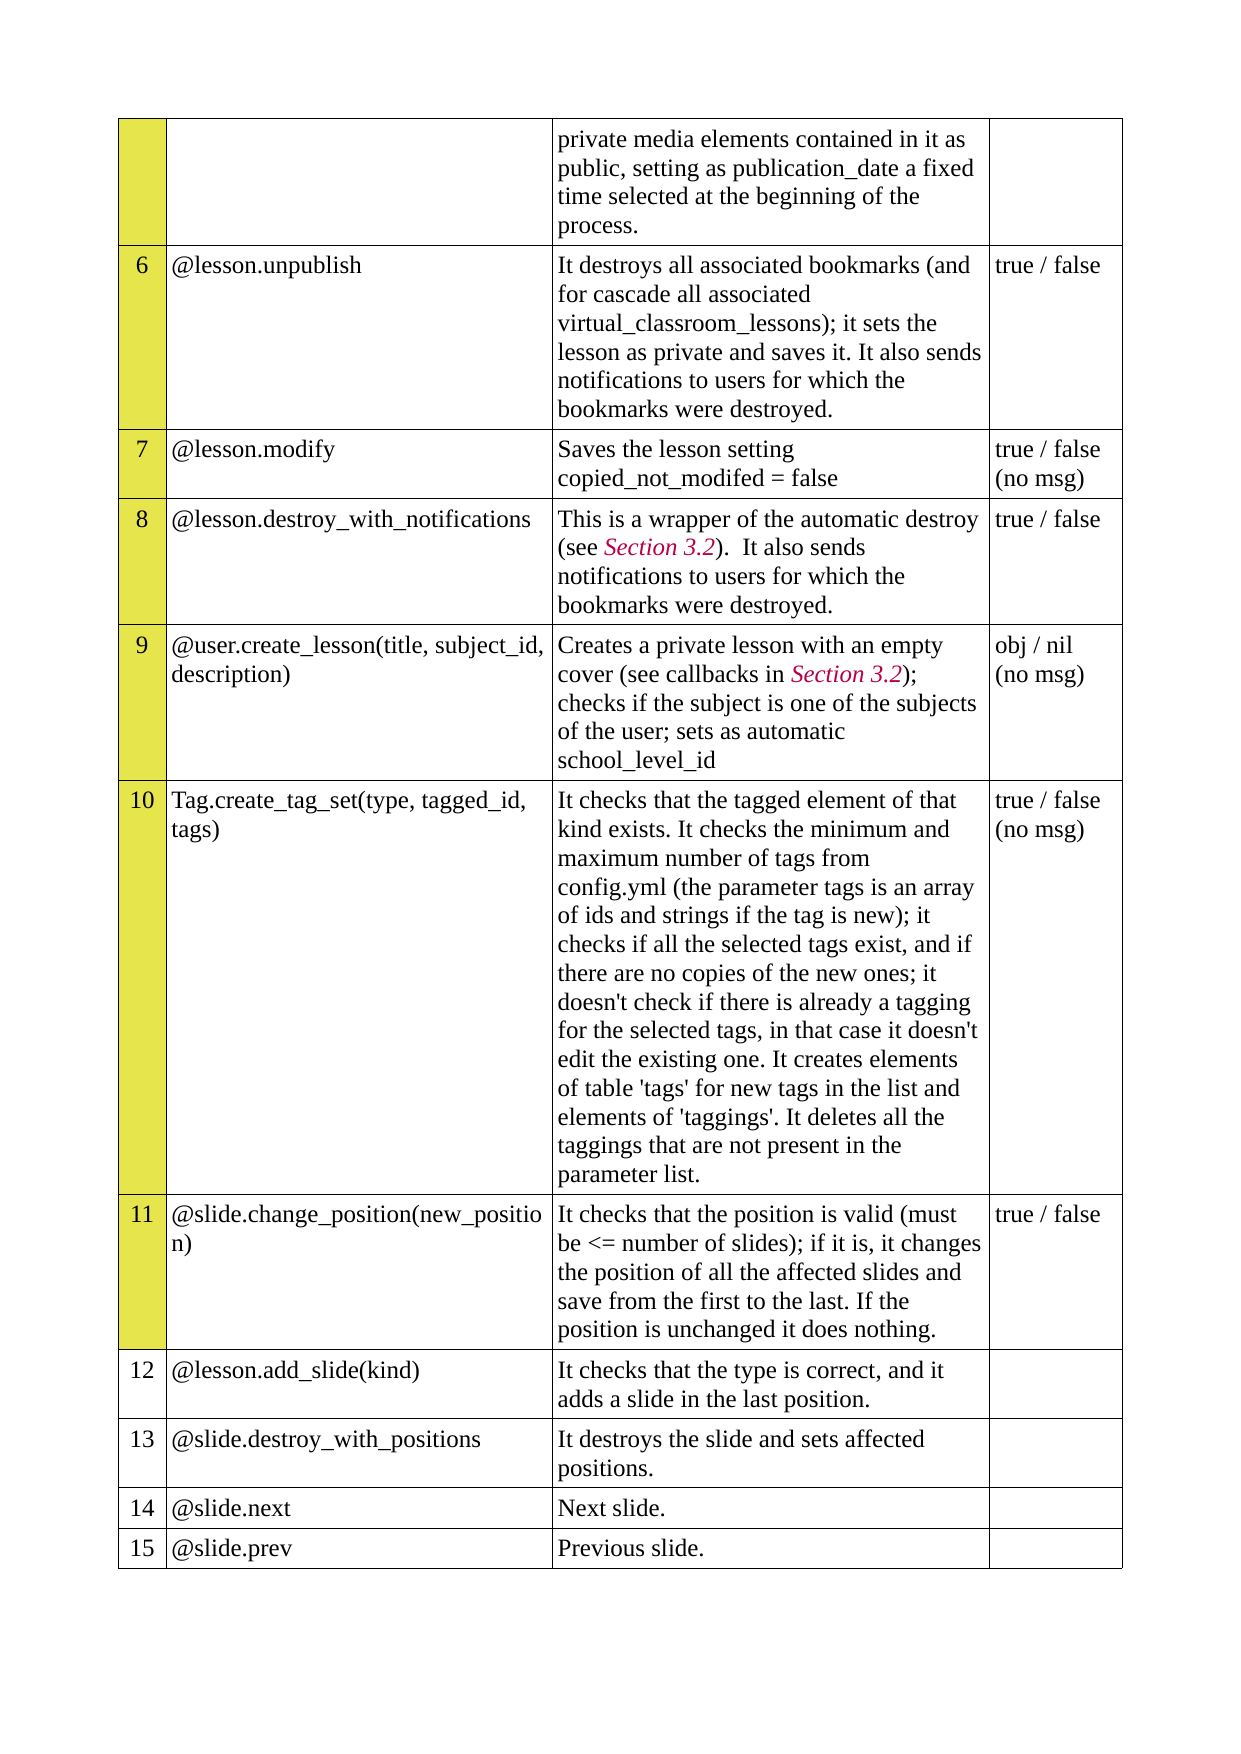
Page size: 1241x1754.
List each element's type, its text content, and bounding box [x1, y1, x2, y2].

table_cell [990, 1488, 1122, 1527]
table_cell true / false [990, 246, 1122, 429]
table_cell It checks that the tagged element of that kind exists. It checks the minimum and maximum number of tags from config.yml (the parameter tags is an array of ids and strings if the tag is new); it checks if all the selected tags exist, and if there are no copies of the new ones; it doesn't check if there is already a tagging for the selected tags, in that case it doesn't edit the existing one. It creates elements of table 'tags' for new tags in the list and elements of 'taggings'. It deletes all the taggings that are not present in the parameter list. [553, 781, 989, 1194]
table_cell 9 [119, 625, 166, 780]
table_cell Saves the lesson setting copied_not_modifed = false [553, 430, 989, 498]
table_cell It checks that the position is valid (must be <= number of slides); if it is, it changes the position of all the affected slides and save from the first to the last. If the position is unchanged it does nothing. [553, 1195, 989, 1349]
table_cell Tag.create_tag_set(type, tagged_id, tags) [167, 781, 552, 1194]
table_cell Next slide. [553, 1488, 989, 1527]
table_cell [119, 119, 166, 245]
table_cell true / false [990, 1195, 1122, 1349]
table_cell [990, 1350, 1122, 1418]
table_cell 6 [119, 246, 166, 429]
table_cell @lesson.destroy_with_notifications [167, 499, 552, 624]
table_cell [167, 119, 552, 245]
table_cell It destroys all associated bookmarks (and for cascade all associated virtual_classroom_lessons); it sets the lesson as private and saves it. It also sends notifications to users for which the bookmarks were destroyed. [553, 246, 989, 429]
table_cell 14 [119, 1488, 166, 1527]
table_cell 13 [119, 1419, 166, 1487]
table_cell 10 [119, 781, 166, 1194]
table_cell [990, 1529, 1122, 1568]
table_cell It destroys the slide and sets affected positions. [553, 1419, 989, 1487]
table_cell @slide.change_position(new_position) [167, 1195, 552, 1349]
table_cell @user.create_lesson(title, subject_id, description) [167, 625, 552, 780]
table_cell true / false [990, 499, 1122, 624]
table_cell true / false (no msg) [990, 430, 1122, 498]
table_cell [990, 1419, 1122, 1487]
table_cell 11 [119, 1195, 166, 1349]
table_cell This is a wrapper of the automatic destroy (see Section 3.2). It also sends notifications to users for which the bookmarks were destroyed. [553, 499, 989, 624]
table_cell [990, 119, 1122, 245]
table_cell 8 [119, 499, 166, 624]
table_cell private media elements contained in it as public, setting as publication_date a fixed time selected at the beginning of the process. [553, 119, 989, 245]
table_cell @slide.next [167, 1488, 552, 1527]
table_cell @lesson.unpublish [167, 246, 552, 429]
table_cell @slide.destroy_with_positions [167, 1419, 552, 1487]
table_cell 7 [119, 430, 166, 498]
table_cell It checks that the type is correct, and it adds a slide in the last position. [553, 1350, 989, 1418]
table_cell 12 [119, 1350, 166, 1418]
table_cell Creates a private lesson with an empty cover (see callbacks in Section 3.2); checks if the subject is one of the subjects of the user; sets as automatic school_level_id [553, 625, 989, 780]
table_cell 15 [119, 1529, 166, 1568]
table_cell true / false (no msg) [990, 781, 1122, 1194]
table_cell obj / nil (no msg) [990, 625, 1122, 780]
table_cell @slide.prev [167, 1529, 552, 1568]
table_cell Previous slide. [553, 1529, 989, 1568]
table_cell @lesson.modify [167, 430, 552, 498]
table_cell @lesson.add_slide(kind) [167, 1350, 552, 1418]
